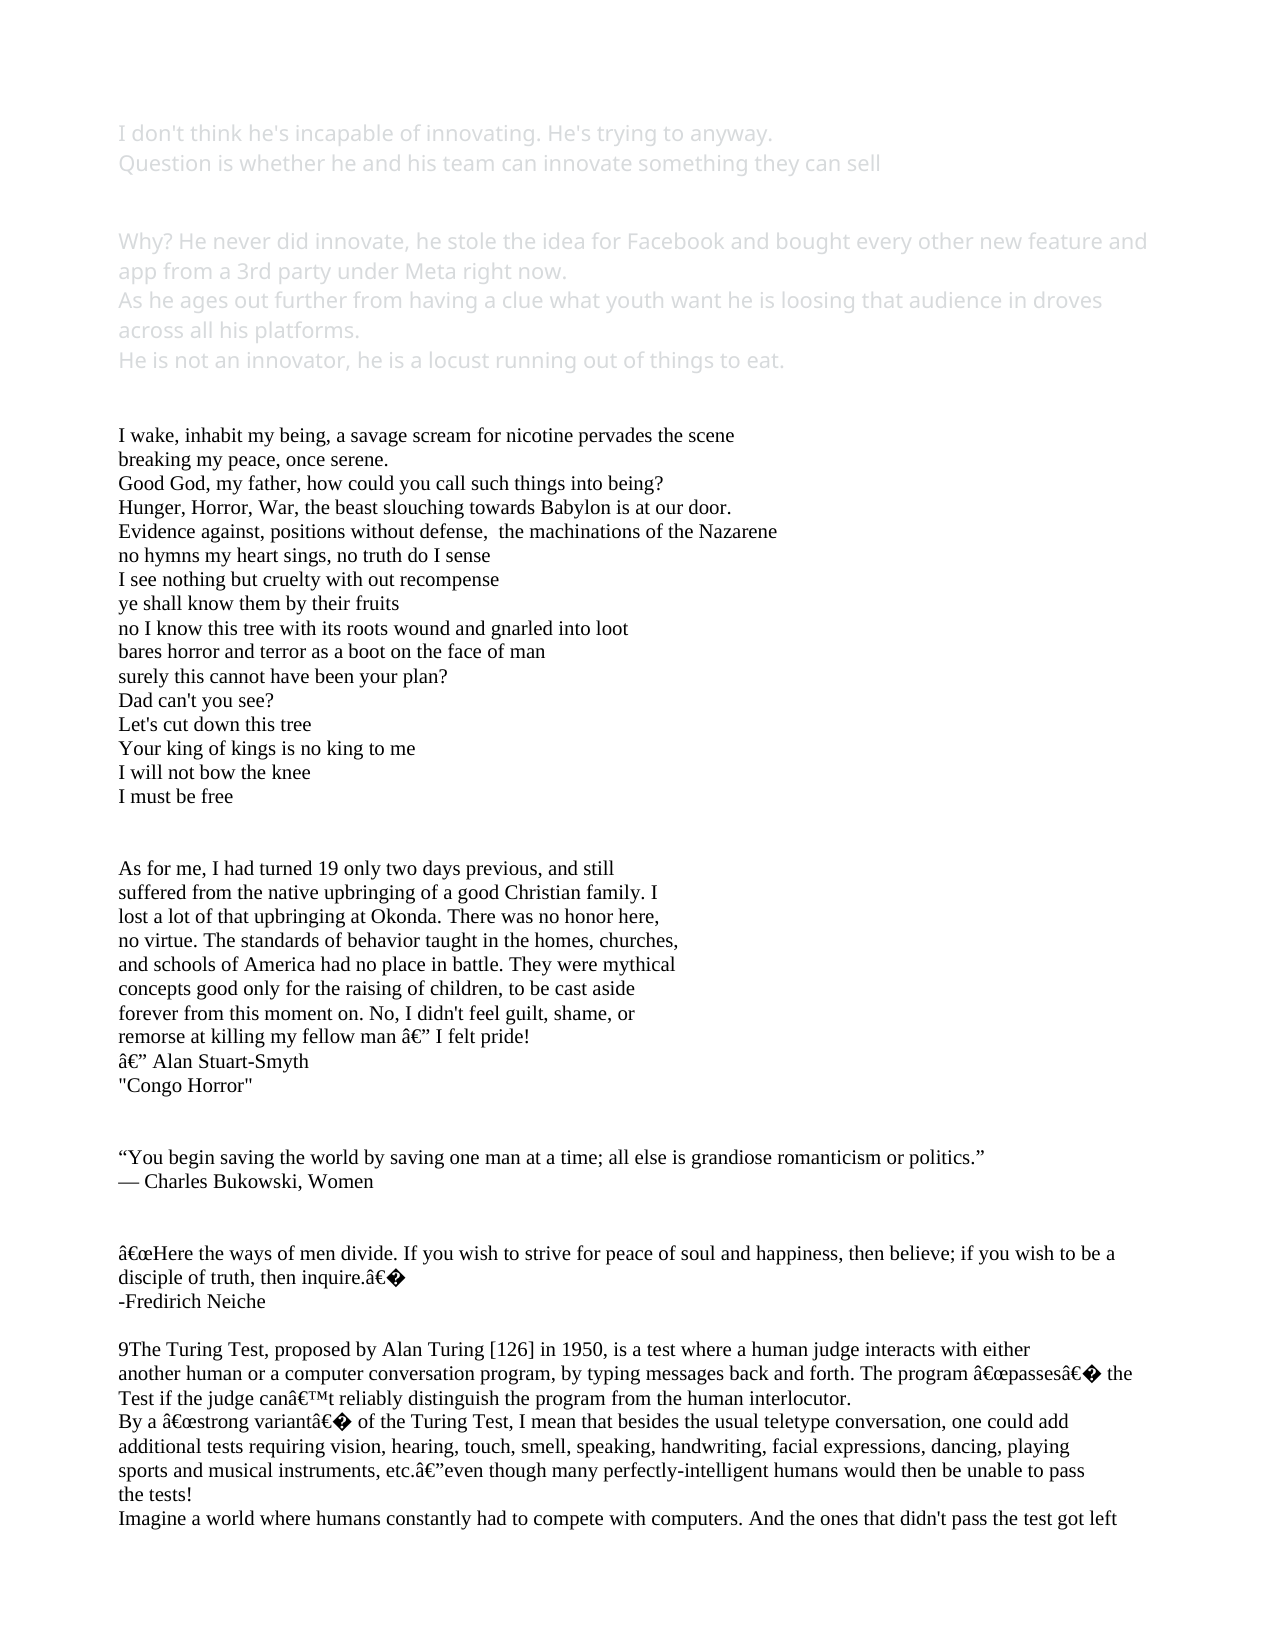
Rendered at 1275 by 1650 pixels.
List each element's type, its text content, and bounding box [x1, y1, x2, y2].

text I must be free As for me, I had turned 19 only two days previous, and still [118, 784, 1157, 880]
text I don't think he's incapable of innovating. He's trying to anyway. [118, 118, 1157, 148]
text Why? He never did innovate, he stole the idea for Facebook and bought every other new feature and app from a 3rd party under Meta right now. [118, 178, 1157, 285]
text surely this cannot have been your plan? Dad can't you see? Let's cut down this tree [118, 663, 1157, 736]
text Hunger, Horror, War, the beast slouching towards Babylon is at our door. [118, 495, 1157, 519]
text “You begin saving the world by saving one man at a time; all else is grandiose romanticism or politics.” [118, 1145, 1157, 1169]
text Test if the judge canâ€™t reliably distinguish the program from the human interlocutor. [118, 1385, 1157, 1409]
text breaking my peace, once serene. [118, 447, 1157, 471]
text no hymns my heart sings, no truth do I sense [118, 543, 1157, 567]
text remorse at killing my fellow man â€” I felt pride! [118, 1024, 1157, 1048]
text Imagine a world where humans constantly had to compete with computers. And the ones that didn't pass the test got left [118, 1506, 1157, 1530]
text He is not an innovator, he is a locust running out of things to eat. [118, 345, 1157, 375]
text and schools of America had no place in battle. They were mythical [118, 952, 1157, 976]
text ― Charles Bukowski, Women [118, 1169, 1157, 1217]
text the tests! [118, 1482, 1157, 1506]
text another human or a computer conversation program, by typing messages back and forth. The program â€œpassesâ€� the [118, 1361, 1157, 1385]
text â€œHere the ways of men divide. If you wish to strive for peace of soul and happiness, then believe; if you wish to be a disciple of truth, then inquire.â€� [118, 1241, 1157, 1289]
text Your king of kings is no king to me I will not bow the knee [118, 736, 1157, 784]
text As he ages out further from having a clue what youth want he is loosing that audience in droves across all his platforms. [118, 285, 1157, 345]
text suffered from the native upbringing of a good Christian family. I [118, 880, 1157, 904]
text I see nothing but cruelty with out recompense [118, 567, 1157, 591]
text By a â€œstrong variantâ€� of the Turing Test, I mean that besides the usual teletype conversation, one could add [118, 1409, 1157, 1433]
text 9The Turing Test, proposed by Alan Turing [126] in 1950, is a test where a human judge interacts with either [118, 1337, 1157, 1361]
text no virtue. The standards of behavior taught in the homes, churches, [118, 928, 1157, 952]
text sports and musical instruments, etc.â€”even though many perfectly-intelligent humans would then be unable to pass [118, 1458, 1157, 1482]
text â€” Alan Stuart-Smyth [118, 1048, 1157, 1073]
text "Congo Horror" [118, 1073, 1157, 1121]
text Evidence against, positions without defense, the machinations of the Nazarene [118, 519, 1157, 543]
text Question is whether he and his team can innovate something they can sell [118, 148, 1157, 178]
text no I know this tree with its roots wound and gnarled into loot [118, 615, 1157, 639]
text -Fredirich Neiche [118, 1289, 1157, 1313]
text Good God, my father, how could you call such things into being? [118, 471, 1157, 495]
text I wake, inhabit my being, a savage scream for nicotine pervades the scene [118, 375, 1157, 447]
text additional tests requiring vision, hearing, touch, smell, speaking, handwriting, facial expressions, dancing, playing [118, 1433, 1157, 1458]
text forever from this moment on. No, I didn't feel guilt, shame, or [118, 1000, 1157, 1024]
text ye shall know them by their fruits [118, 591, 1157, 615]
text bares horror and terror as a boot on the face of man [118, 639, 1157, 663]
text lost a lot of that upbringing at Okonda. There was no honor here, [118, 904, 1157, 928]
text concepts good only for the raising of children, to be cast aside [118, 976, 1157, 1000]
